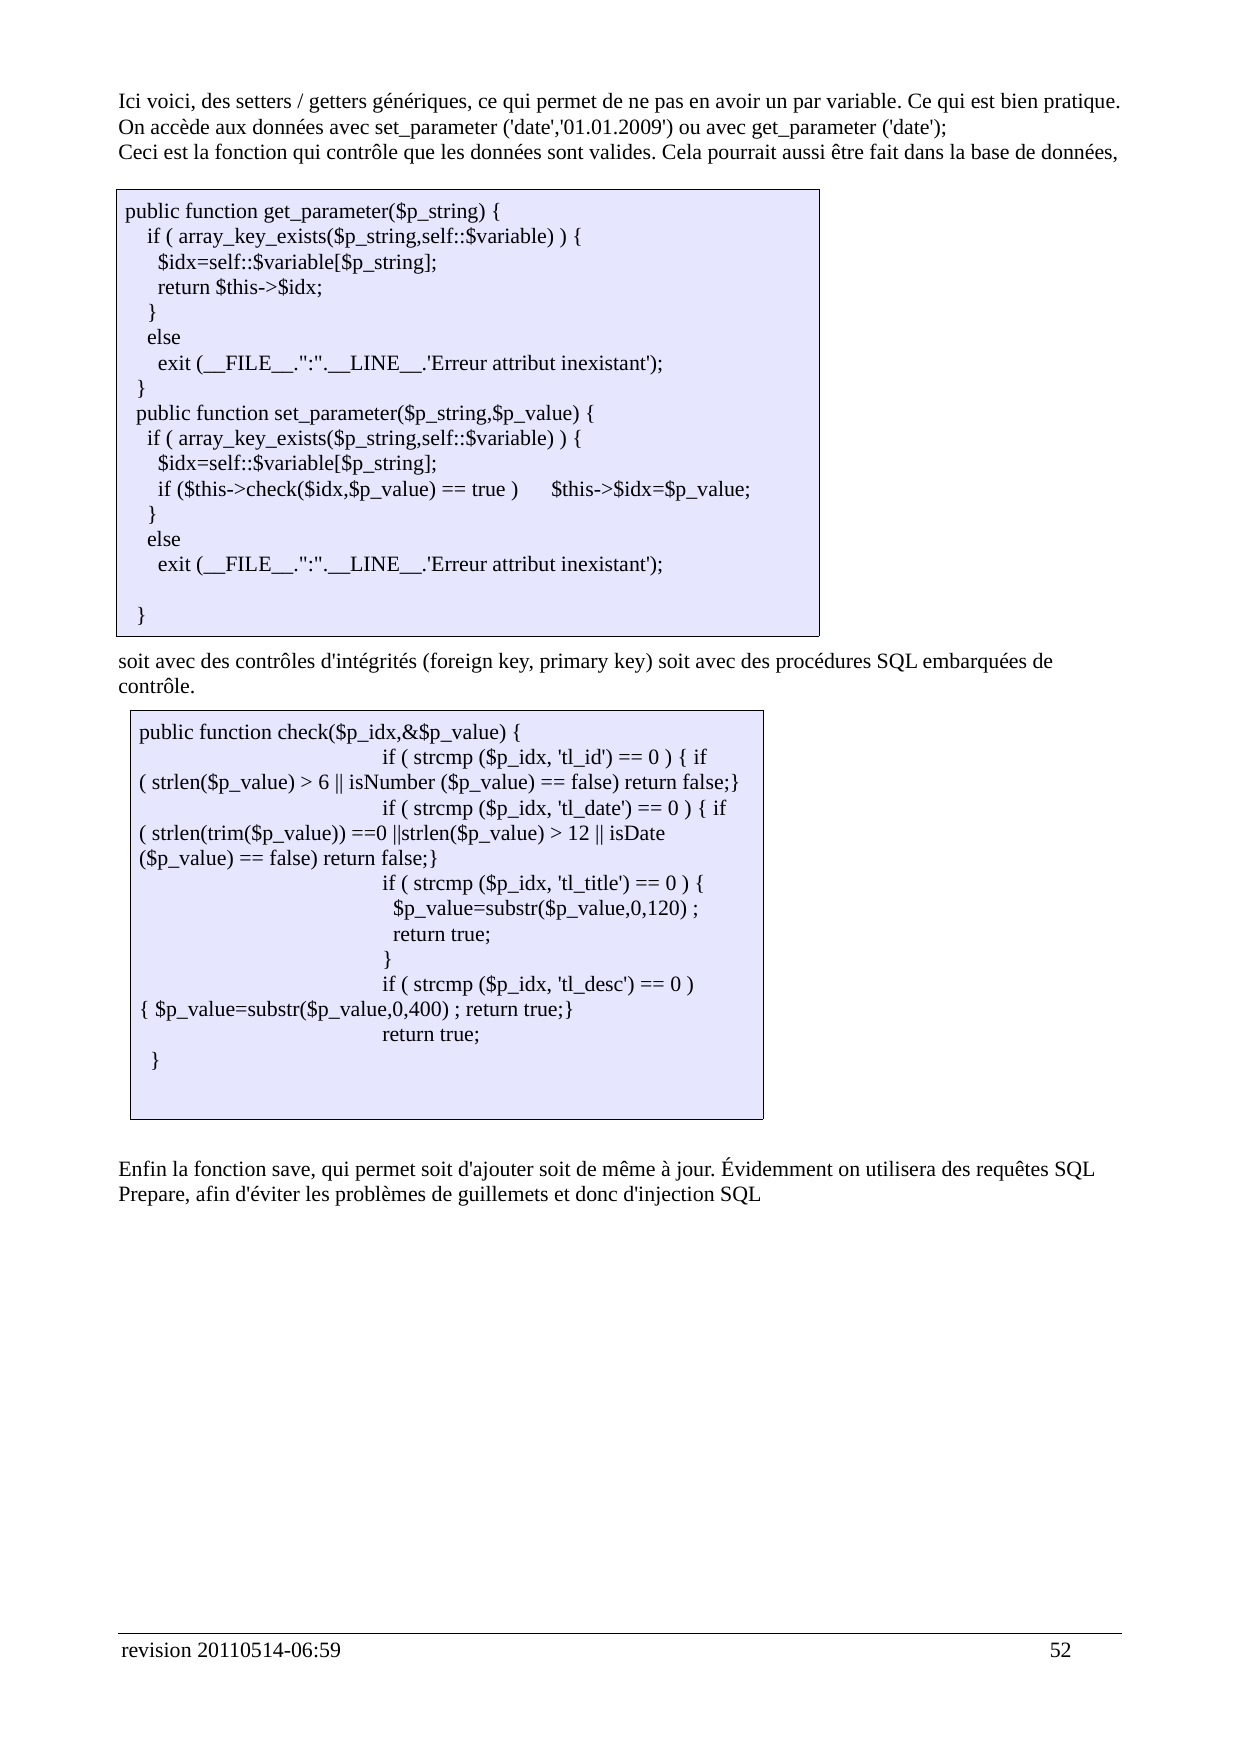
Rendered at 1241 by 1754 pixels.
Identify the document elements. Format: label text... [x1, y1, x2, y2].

text public function set_parameter($p_string,$p_value) { if ( array_key_exists($p_string,self::$variable) ) { $idx=self::$variable[$p_string]; if ($this->check($idx,$p_value) == true ) $this->$idx=$p_value; } else exit (__FILE__.":".__LINE__.'Erreur attribut inexistant'); } [125, 400, 810, 627]
text Enfin la fonction save, qui permet soit d'ajouter soit de même à jour. Évidemment on utilisera des requêtes SQL Prepare, afin d'éviter les problèmes de guillemets et donc d'injection SQL [118, 1156, 1122, 1207]
text public function check($p_idx,&$p_value) { if ( strcmp ($p_idx, 'tl_id') == 0 ) { if ( strlen($p_value) > 6 || isNumber ($p_value) == false) return false;} if ( strcmp ($p_idx, 'tl_date') == 0 ) { if ( strlen(trim($p_value)) ==0 ||strlen($p_value) > 12 || isDate ($p_value) == false) return false;} if ( strcmp ($p_idx, 'tl_title') == 0 ) { $p_value=substr($p_value,0,120) ; return true; } if ( strcmp ($p_idx, 'tl_desc') == 0 ) { $p_value=substr($p_value,0,400) ; return true;} return true; } [139, 719, 754, 1072]
text Ici voici, des setters / getters génériques, ce qui permet de ne pas en avoir un par variable. Ce qui est bien pratique. On accède aux données avec set_parameter ('date','01.01.2009') ou avec get_parameter ('date'); [118, 88, 1122, 139]
text public function get_parameter($p_string) { if ( array_key_exists($p_string,self::$variable) ) { $idx=self::$variable[$p_string]; return $this->$idx; } else exit (__FILE__.":".__LINE__.'Erreur attribut inexistant'); } [125, 198, 810, 400]
text Ceci est la fonction qui contrôle que les données sont valides. Cela pourrait aussi être fait dans la base de données, soit avec des contrôles d'intégrités (foreign key, primary key) soit avec des procédures SQL embarquées de contrôle. [118, 139, 1122, 698]
